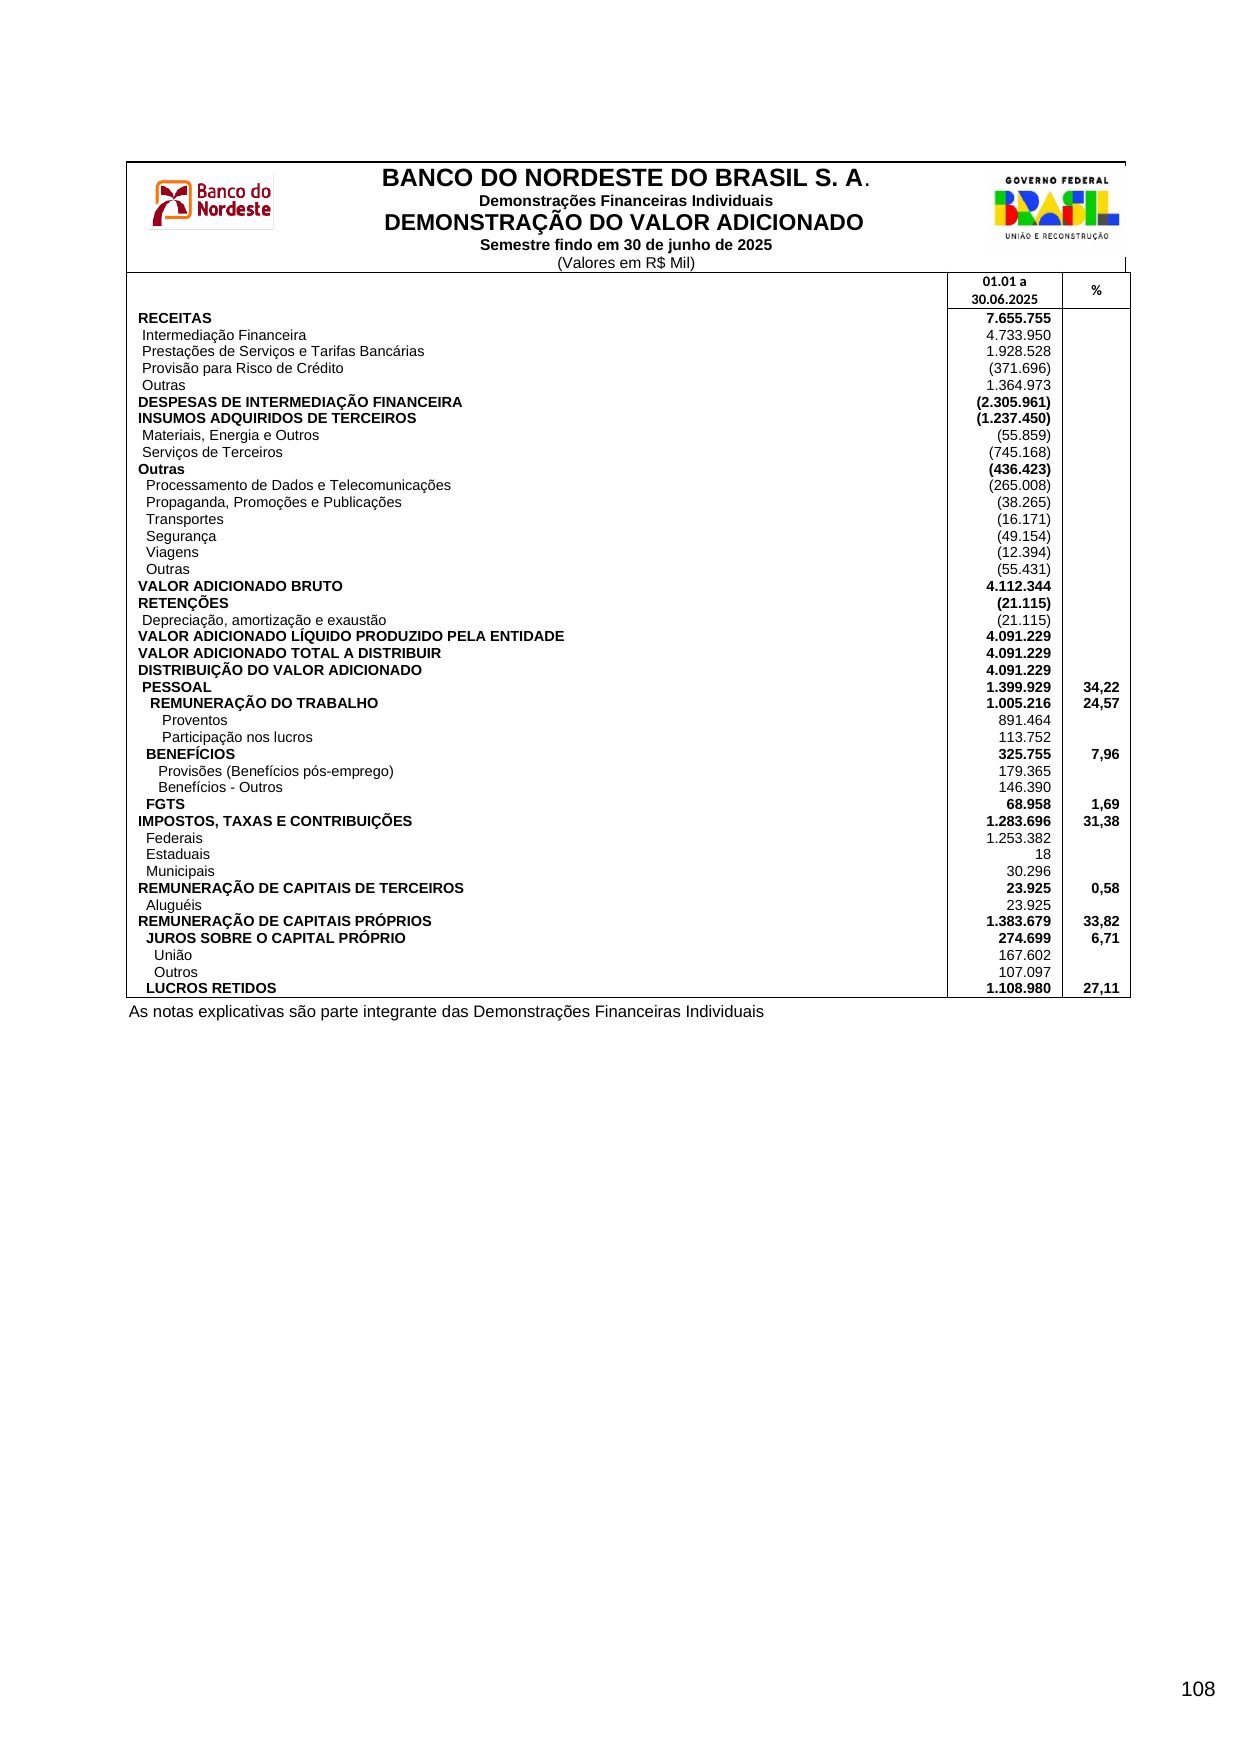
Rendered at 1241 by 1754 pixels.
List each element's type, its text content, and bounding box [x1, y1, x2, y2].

table_cell 30.296 [948, 863, 1062, 879]
table_cell Depreciação, amortização e exaustão [127, 611, 947, 628]
table_cell 4.091.229 [948, 628, 1062, 645]
table_cell [1063, 477, 1130, 494]
table_cell 179.365 [948, 762, 1062, 779]
table_cell 68.958 [948, 796, 1062, 812]
table_cell [1063, 460, 1130, 477]
table_cell 7.655.755 [948, 309, 1062, 326]
table_cell 1.364.973 [948, 376, 1062, 393]
table_cell VALOR ADICIONADO TOTAL A DISTRIBUIR [127, 645, 947, 662]
table_cell [1063, 427, 1130, 443]
table_cell (55.431) [948, 561, 1062, 578]
table_cell 4.091.229 [948, 662, 1062, 678]
table_cell 6,71 [1063, 930, 1130, 947]
table_cell [1063, 729, 1130, 745]
table_cell 4.733.950 [948, 326, 1062, 343]
table_cell DISTRIBUIÇÃO DO VALOR ADICIONADO [127, 662, 947, 678]
table_cell (38.265) [948, 494, 1062, 511]
table_cell [1063, 779, 1130, 796]
table_cell (745.168) [948, 444, 1062, 460]
table_cell 107.097 [948, 964, 1062, 980]
table_cell 24,57 [1063, 695, 1130, 712]
table_cell [1063, 494, 1130, 511]
table_cell [127, 273, 947, 308]
table_cell Transportes [127, 511, 947, 527]
table_cell [1063, 611, 1130, 628]
table_cell [1063, 360, 1130, 376]
table_cell 0,58 [1063, 880, 1130, 896]
table_cell [1063, 578, 1130, 594]
table_cell Prestações de Serviços e Tarifas Bancárias [127, 343, 947, 360]
table_cell (265.008) [948, 477, 1062, 494]
table_cell (1.237.450) [948, 410, 1062, 427]
table_cell 18 [948, 846, 1062, 863]
table_cell 1.253.382 [948, 829, 1062, 846]
table_cell Propaganda, Promoções e Publicações [127, 494, 947, 511]
table_cell [1063, 326, 1130, 343]
table_cell IMPOSTOS, TAXAS E CONTRIBUIÇÕES [127, 813, 947, 829]
table_cell 4.112.344 [948, 578, 1062, 594]
table_cell 7,96 [1063, 745, 1130, 762]
table_cell [1063, 645, 1130, 662]
table_cell [1063, 561, 1130, 578]
table_cell REMUNERAÇÃO DE CAPITAIS DE TERCEIROS [127, 880, 947, 896]
table_cell 274.699 [948, 930, 1062, 947]
table_cell Provisões (Benefícios pós-emprego) [127, 762, 947, 779]
table_cell BENEFÍCIOS [127, 745, 947, 762]
table_cell (49.154) [948, 528, 1062, 544]
table_cell [1063, 712, 1130, 729]
table_cell [1063, 595, 1130, 611]
table_cell [1063, 628, 1130, 645]
table_cell 23.925 [948, 880, 1062, 896]
table_cell INSUMOS ADQUIRIDOS DE TERCEIROS [127, 410, 947, 427]
table_cell [1063, 444, 1130, 460]
table_cell Outras [127, 561, 947, 578]
table_cell 891.464 [948, 712, 1062, 729]
table_cell [1063, 511, 1130, 527]
table_cell Intermediação Financeira [127, 326, 947, 343]
table_cell Federais [127, 829, 947, 846]
table_cell União [127, 947, 947, 963]
table_cell JUROS SOBRE O CAPITAL PRÓPRIO [127, 930, 947, 947]
table_cell 01.01 a 30.06.2025 [948, 273, 1062, 308]
table_cell [1063, 662, 1130, 678]
table_cell [1063, 947, 1130, 963]
table_cell 4.091.229 [948, 645, 1062, 662]
table_cell Benefícios - Outros [127, 779, 947, 796]
table_cell 23.925 [948, 896, 1062, 913]
table_cell Outros [127, 964, 947, 980]
table_cell 167.602 [948, 947, 1062, 963]
table_cell 1,69 [1063, 796, 1130, 812]
table_cell (436.423) [948, 460, 1062, 477]
table_cell Segurança [127, 528, 947, 544]
table_cell [1063, 376, 1130, 393]
table_cell Outras [127, 376, 947, 393]
table_cell [1063, 410, 1130, 427]
table_cell (371.696) [948, 360, 1062, 376]
table_cell 113.752 [948, 729, 1062, 745]
table_cell 1.005.216 [948, 695, 1062, 712]
table_cell [1063, 762, 1130, 779]
table_cell Materiais, Energia e Outros [127, 427, 947, 443]
table_cell Provisão para Risco de Crédito [127, 360, 947, 376]
table_cell Processamento de Dados e Telecomunicações [127, 477, 947, 494]
table_cell 31,38 [1063, 813, 1130, 829]
table_header BANCO DO NORDESTE DO BRASIL S. A. Demonstrações Financeiras Individuais DEMONSTRAÇÃO DO VALOR ADICIONADO Semestre findo em 30 de junho de 2025 (Valores em R$ Mil) [127, 163, 1125, 272]
table_cell Serviços de Terceiros [127, 444, 947, 460]
table_cell RETENÇÕES [127, 595, 947, 611]
table_cell [1063, 309, 1130, 326]
table_cell [1063, 846, 1130, 863]
table_cell Aluguéis [127, 896, 947, 913]
table_cell (21.115) [948, 611, 1062, 628]
table_cell 325.755 [948, 745, 1062, 762]
table_cell [1063, 343, 1130, 360]
table_cell [1063, 528, 1130, 544]
table_cell (12.394) [948, 544, 1062, 561]
table_cell Estaduais [127, 846, 947, 863]
table_cell (55.859) [948, 427, 1062, 443]
table_header [1126, 161, 1131, 272]
table_cell 146.390 [948, 779, 1062, 796]
table_cell Outras [127, 460, 947, 477]
table_cell LUCROS RETIDOS [127, 980, 947, 997]
table_cell 33,82 [1063, 913, 1130, 930]
table_cell REMUNERAÇÃO DE CAPITAIS PRÓPRIOS [127, 913, 947, 930]
table_cell [1063, 829, 1130, 846]
table_cell [1063, 544, 1130, 561]
text As notas explicativas são parte integrante das Demonstrações Financeiras Individuais [42, 998, 1215, 1022]
table_cell [1063, 896, 1130, 913]
table_cell Municipais [127, 863, 947, 879]
table_cell [1063, 393, 1130, 410]
table_cell RECEITAS [127, 308, 947, 326]
table_cell REMUNERAÇÃO DO TRABALHO [127, 695, 947, 712]
table_cell Proventos [127, 712, 947, 729]
table_cell (2.305.961) [948, 393, 1062, 410]
text DEMONSTRAÇÃO DO VALOR ADICIONADO [42, 137, 1215, 161]
table_cell 1.283.696 [948, 813, 1062, 829]
table_cell 1.928.528 [948, 343, 1062, 360]
table_cell (21.115) [948, 595, 1062, 611]
table_cell DESPESAS DE INTERMEDIAÇÃO FINANCEIRA [127, 393, 947, 410]
table_cell 1.399.929 [948, 678, 1062, 695]
table_cell [1063, 863, 1130, 879]
table_cell 34,22 [1063, 678, 1130, 695]
table_cell Participação nos lucros [127, 729, 947, 745]
table_cell FGTS [127, 796, 947, 812]
table_cell % [1063, 273, 1130, 308]
table_cell 27,11 [1063, 980, 1130, 997]
table_cell PESSOAL [127, 678, 947, 695]
table_cell Viagens [127, 544, 947, 561]
table_cell VALOR ADICIONADO BRUTO [127, 578, 947, 594]
table_cell (16.171) [948, 511, 1062, 527]
table_cell VALOR ADICIONADO LÍQUIDO PRODUZIDO PELA ENTIDADE [127, 628, 947, 645]
table_cell 1.383.679 [948, 913, 1062, 930]
table_cell [1063, 964, 1130, 980]
table_cell 1.108.980 [948, 980, 1062, 997]
